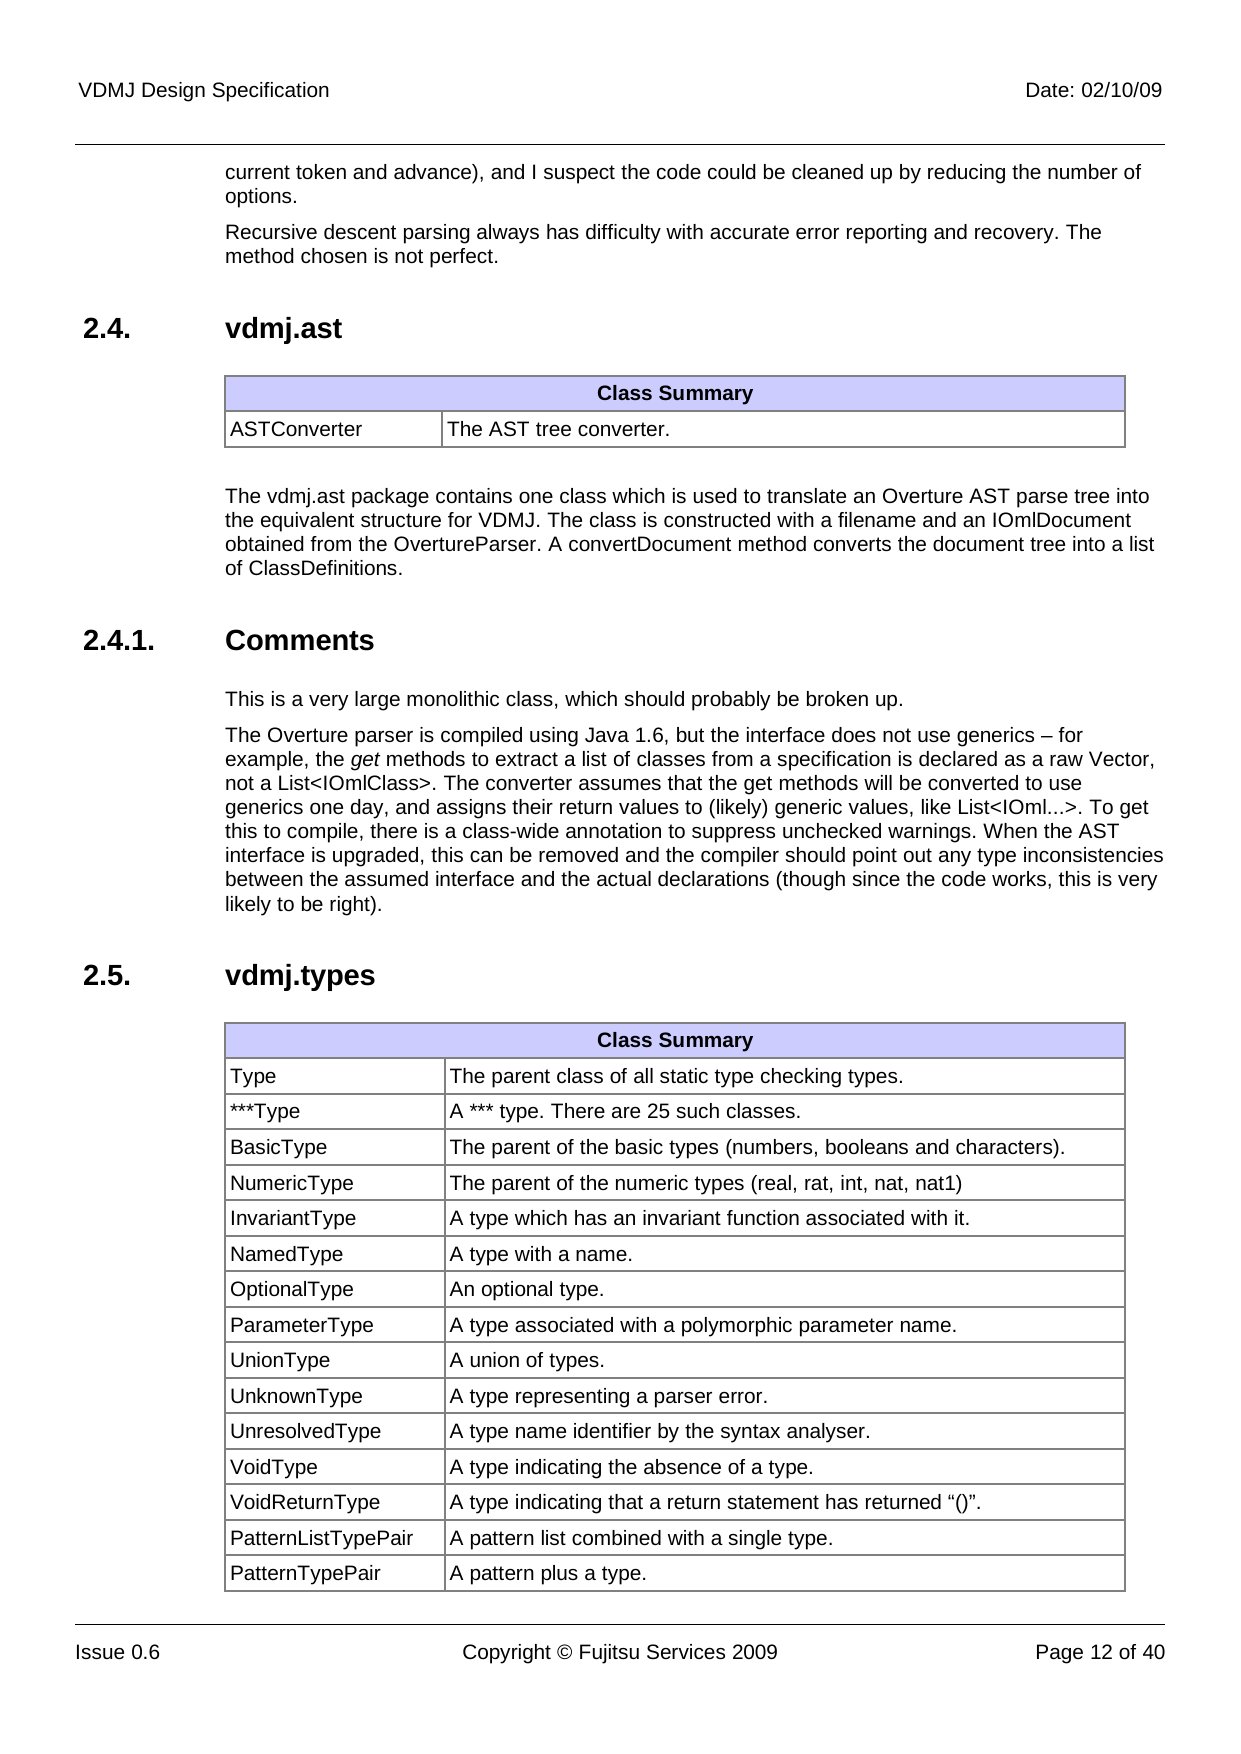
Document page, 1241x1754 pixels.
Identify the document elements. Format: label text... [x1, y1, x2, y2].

table_cell The AST tree converter. [443, 412, 1124, 446]
table_cell UnresolvedType [226, 1414, 444, 1448]
subtitle vdmj.ast [75, 311, 1165, 344]
subtitle Comments [75, 623, 1165, 656]
table_cell OptionalType [226, 1272, 444, 1306]
table_cell InvariantType [226, 1201, 444, 1235]
text The Overture parser is compiled using Java 1.6, but the interface does not use generics – for example, the get methods to extract a list of classes from a specification is declared as a raw Vector, not a List<IOmlClass>. The converter assumes that the get methods will be converted to use generics one day, and assigns their return values to (likely) generic values, like List<IOml...>. To get this to compile, there is a class-wide annotation to suppress unchecked warnings. When the AST interface is upgraded, this can be removed and the compiler should point out any type inconsistencies between the assumed interface and the actual declarations (though since the code works, this is very likely to be right). [225, 723, 1165, 916]
table_cell A type indicating the absence of a type. [446, 1450, 1124, 1483]
table_cell PatternListTypePair [226, 1521, 444, 1554]
table_cell A pattern list combined with a single type. [446, 1521, 1124, 1554]
text current token and advance), and I suspect the code could be cleaned up by reducing the number of options. [225, 160, 1165, 208]
table_cell VoidReturnType [226, 1485, 444, 1519]
text This is a very large monolithic class, which should probably be broken up. [225, 686, 1165, 711]
table_cell The parent of the basic types (numbers, booleans and characters). [446, 1130, 1124, 1164]
table_cell A union of types. [446, 1343, 1124, 1377]
table_cell PatternTypePair [226, 1556, 444, 1590]
table_cell VoidType [226, 1450, 444, 1483]
table_cell ASTConverter [226, 412, 441, 446]
table_cell An optional type. [446, 1272, 1124, 1306]
table_cell UnionType [226, 1343, 444, 1377]
table_cell The parent class of all static type checking types. [446, 1059, 1124, 1093]
table_cell NamedType [226, 1237, 444, 1270]
table_cell The parent of the numeric types (real, rat, int, nat, nat1) [446, 1166, 1124, 1199]
text Recursive descent parsing always has difficulty with accurate error reporting and recovery. The method chosen is not perfect. [225, 220, 1165, 268]
table_cell A pattern plus a type. [446, 1556, 1124, 1590]
text The vdmj.ast package contains one class which is used to translate an Overture AST parse tree into the equivalent structure for VDMJ. The class is constructed with a filename and an IOmlDocument obtained from the OvertureParser. A convertDocument method converts the document tree into a list of ClassDefinitions. [225, 484, 1165, 580]
table_cell ParameterType [226, 1308, 444, 1341]
table_header Class Summary [226, 377, 1124, 410]
table_cell A type name identifier by the syntax analyser. [446, 1414, 1124, 1448]
table_header Class Summary [226, 1024, 1124, 1057]
table_cell A type representing a parser error. [446, 1379, 1124, 1412]
table_cell UnknownType [226, 1379, 444, 1412]
table_cell A type associated with a polymorphic parameter name. [446, 1308, 1124, 1341]
table_cell Type [226, 1059, 444, 1093]
table_cell ***Type [226, 1095, 444, 1128]
table_cell A type which has an invariant function associated with it. [446, 1201, 1124, 1235]
table_cell A type indicating that a return statement has returned “()”. [446, 1485, 1124, 1519]
table_cell BasicType [226, 1130, 444, 1164]
table_cell A type with a name. [446, 1237, 1124, 1270]
subtitle vdmj.types [75, 958, 1165, 992]
table_cell NumericType [226, 1166, 444, 1199]
table_cell A *** type. There are 25 such classes. [446, 1095, 1124, 1128]
